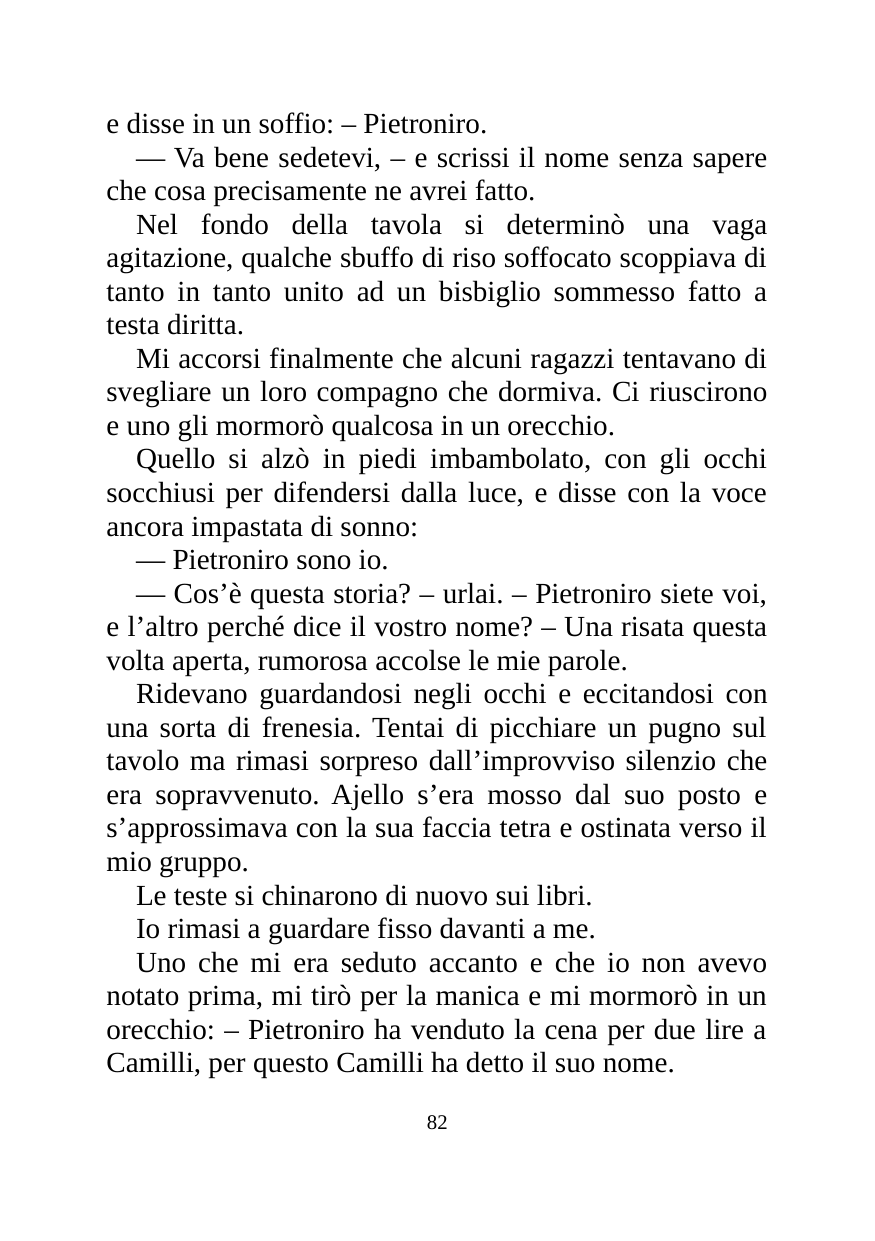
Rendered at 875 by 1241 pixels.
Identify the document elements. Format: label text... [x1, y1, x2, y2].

text Io rimasi a guardare fisso davanti a me. [106, 911, 768, 945]
text — Cos’è questa storia? – urlai. – Pietroniro siete voi, e l’altro perché dice il vostro nome? – Una risata questa volta aperta, rumorosa accolse le mie parole. [106, 576, 768, 676]
text — Pietroniro sono io. [106, 542, 768, 576]
text Mi accorsi finalmente che alcuni ragazzi tentavano di svegliare un loro compagno che dormiva. Ci riuscirono e uno gli mormorò qualcosa in un orecchio. [106, 341, 768, 442]
text — Va bene sedetevi, – e scrissi il nome senza sapere che cosa precisamente ne avrei fatto. [106, 140, 768, 207]
text Le teste si chinarono di nuovo sui libri. [106, 878, 768, 911]
text e disse in un soffio: – Pietroniro. [106, 106, 768, 140]
text Nel fondo della tavola si determinò una vaga agitazione, qualche sbuffo di riso soffocato scoppiava di tanto in tanto unito ad un bisbiglio sommesso fatto a testa diritta. [106, 207, 768, 341]
text Quello si alzò in piedi imbambolato, con gli occhi socchiusi per difendersi dalla luce, e disse con la voce ancora impastata di sonno: [106, 442, 768, 542]
text Uno che mi era seduto accanto e che io non avevo notato prima, mi tirò per la manica e mi mormorò in un orecchio: – Pietroniro ha venduto la cena per due lire a Camilli, per questo Camilli ha detto il suo nome. [106, 945, 768, 1079]
text Ridevano guardandosi negli occhi e eccitandosi con una sorta di frenesia. Tentai di picchiare un pugno sul tavolo ma rimasi sorpreso dall’improvviso silenzio che era sopravvenuto. Ajello s’era mosso dal suo posto e s’approssimava con la sua faccia tetra e ostinata verso il mio gruppo. [106, 676, 768, 878]
